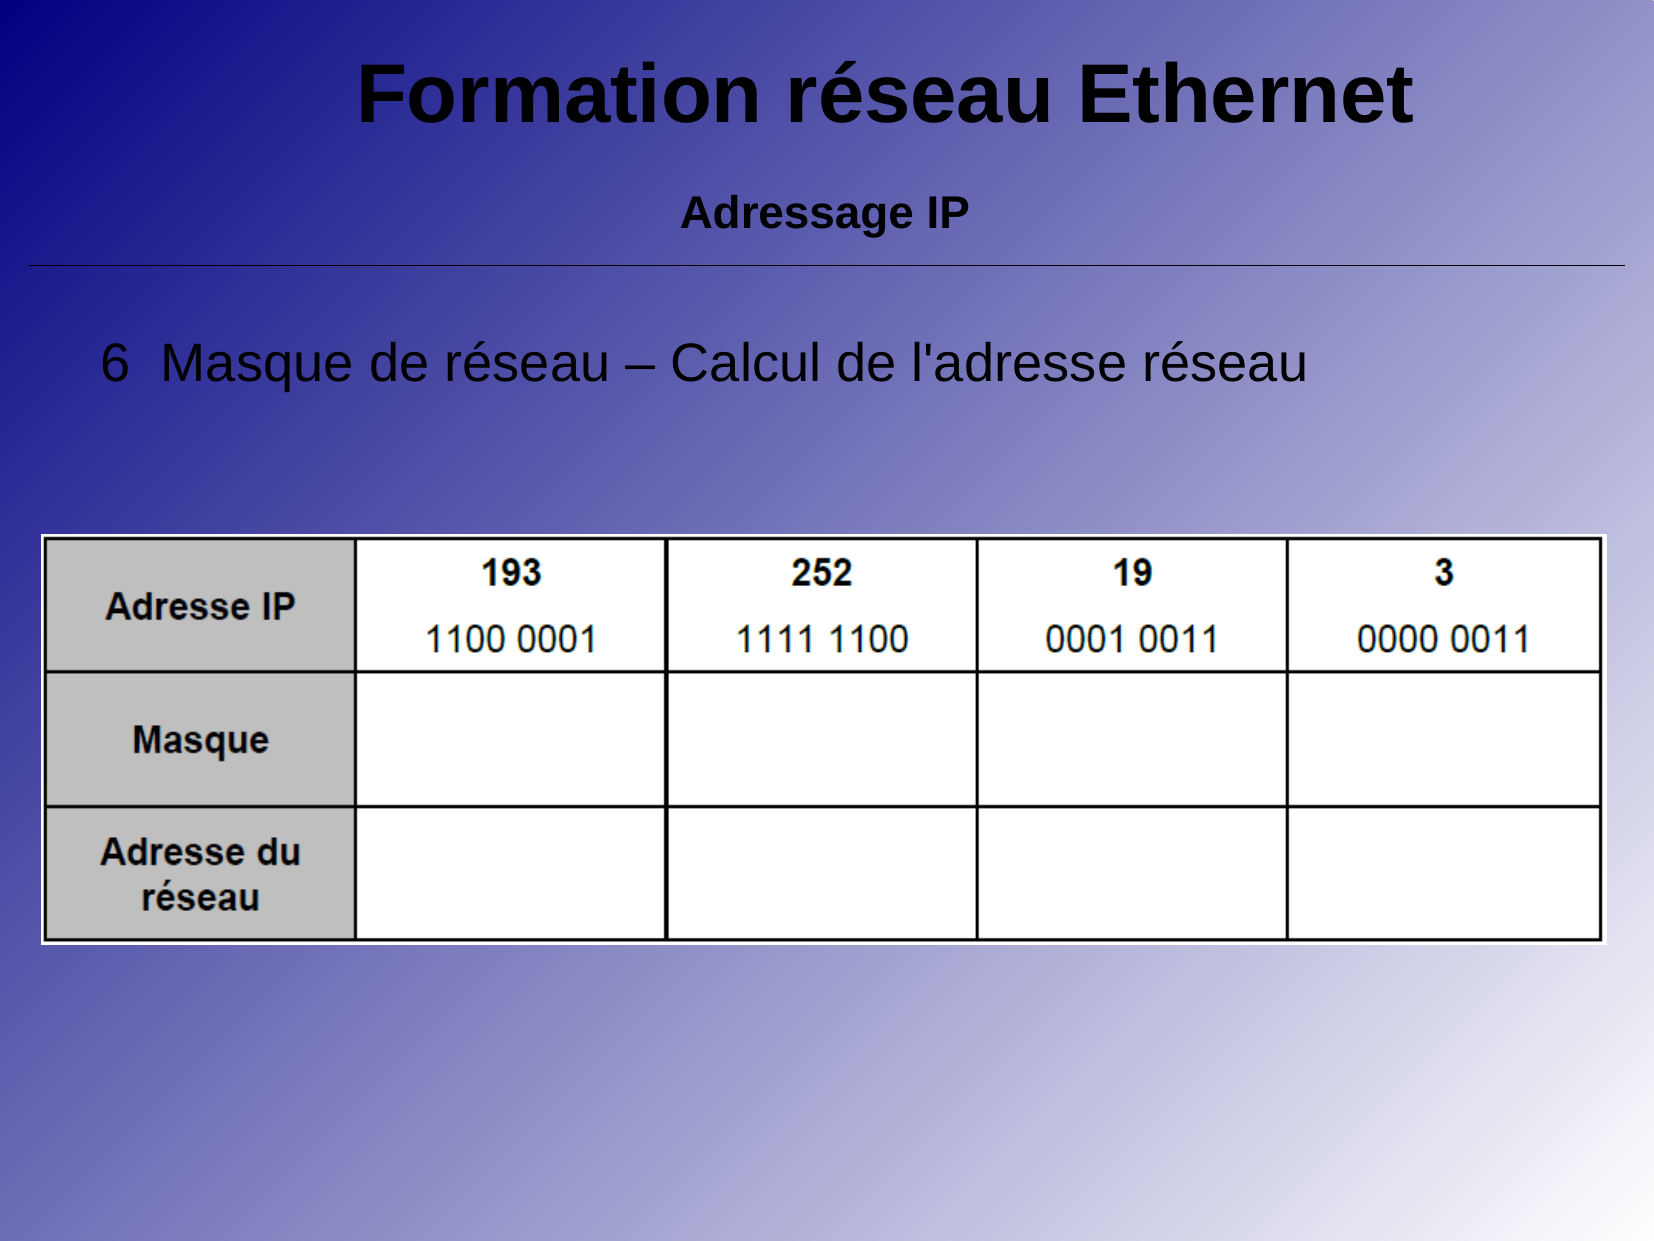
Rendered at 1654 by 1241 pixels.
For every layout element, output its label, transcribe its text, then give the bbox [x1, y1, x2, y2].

picture [41, 534, 1607, 945]
text_box 6 Masque de réseau – Calcul de l'adresse réseau [85, 324, 1325, 401]
text_box Formation réseau Ethernet [324, 39, 1447, 148]
text_box Adressage IP [29, 177, 1621, 265]
text_box Adressage IP [29, 266, 1621, 354]
